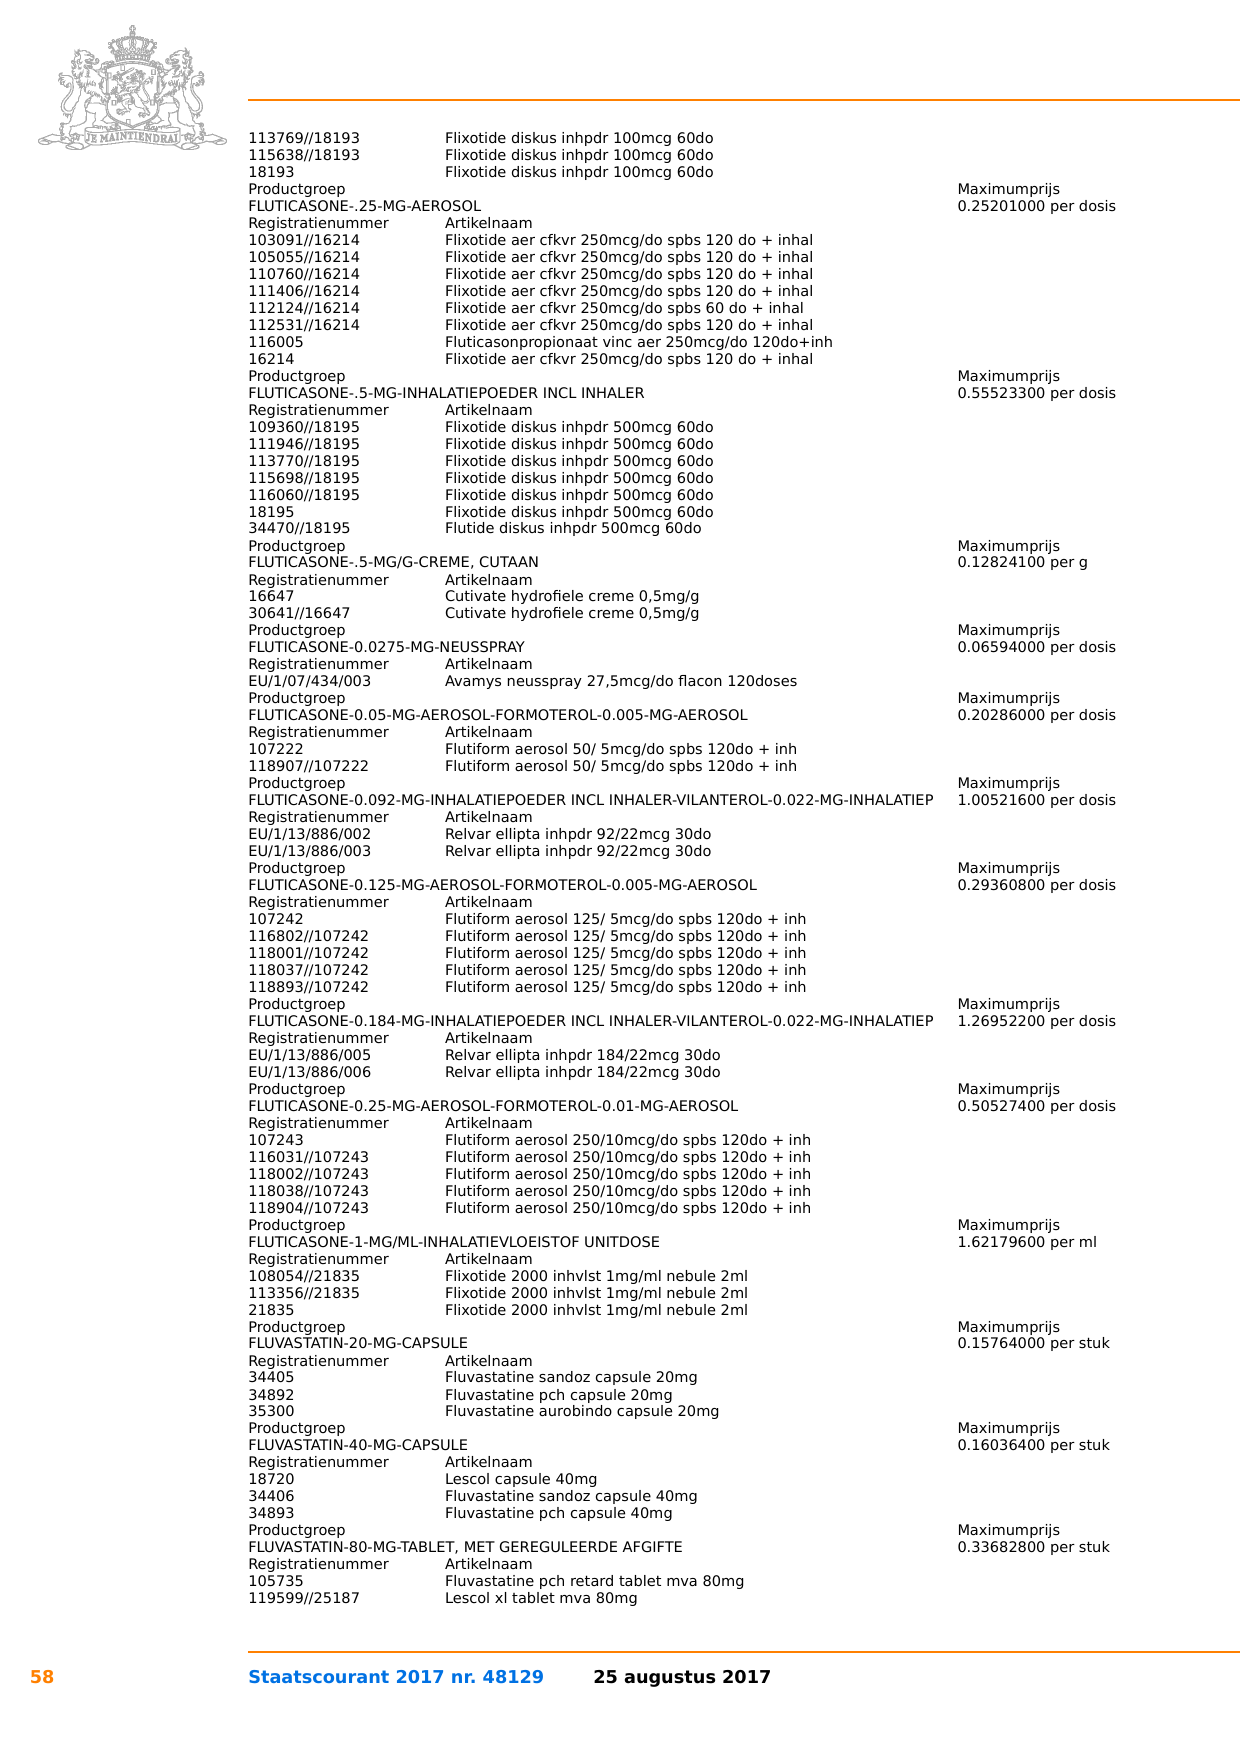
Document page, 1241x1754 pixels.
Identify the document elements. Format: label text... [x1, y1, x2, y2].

table_cell FLUVASTATIN-40-MG-CAPSULE [248, 1437, 951, 1454]
table_cell Productgroep [248, 690, 439, 707]
table_cell 107222 [248, 741, 439, 758]
table_cell 105735 [248, 1573, 439, 1590]
table_cell Artikelnaam [439, 215, 951, 232]
table_cell [951, 1200, 1163, 1217]
table_cell 0.55523300 per dosis [951, 385, 1163, 402]
table_cell Artikelnaam [439, 1115, 951, 1132]
table_cell 111946//18195 [248, 436, 439, 452]
table_cell Registratienummer [248, 724, 439, 741]
table_cell [951, 1471, 1163, 1488]
table_cell Flixotide aer cfkvr 250mcg/do spbs 60 do + inhal [439, 300, 951, 317]
table_cell [951, 1115, 1163, 1132]
table_cell [951, 470, 1163, 486]
table_cell Flutiform aerosol 125/ 5mcg/do spbs 120do + inh [439, 911, 951, 928]
table_cell Maximumprijs [951, 690, 1163, 707]
table_cell 116060//18195 [248, 486, 439, 503]
table_cell Flixotide 2000 inhvlst 1mg/ml nebule 2ml [439, 1285, 951, 1301]
table_cell Flixotide diskus inhpdr 500mcg 60do [439, 486, 951, 503]
table_cell Productgroep [248, 538, 439, 554]
table_cell Maximumprijs [951, 1217, 1163, 1233]
table_cell [951, 504, 1163, 520]
table_cell 112531//16214 [248, 317, 439, 334]
table_cell [439, 622, 951, 639]
table_cell [439, 1319, 951, 1335]
table_cell [951, 1573, 1163, 1590]
table_cell Maximumprijs [951, 860, 1163, 877]
table_cell Lescol xl tablet mva 80mg [439, 1590, 951, 1607]
table_cell 115698//18195 [248, 470, 439, 486]
table_cell 34470//18195 [248, 520, 439, 537]
table_cell Avamys neusspray 27,5mcg/do flacon 120doses [439, 673, 951, 690]
table_cell Fluticasonpropionaat vinc aer 250mcg/do 120do+inh [439, 334, 951, 351]
table_cell 112124//16214 [248, 300, 439, 317]
table_cell 113770//18195 [248, 453, 439, 469]
table_cell 118893//107242 [248, 979, 439, 996]
table_cell Artikelnaam [439, 1030, 951, 1047]
table_cell [951, 571, 1163, 588]
table_cell [951, 520, 1163, 537]
table_cell [951, 588, 1163, 605]
table_cell Artikelnaam [439, 724, 951, 741]
table_cell [951, 164, 1163, 181]
table_cell Productgroep [248, 1420, 439, 1437]
table_cell Relvar ellipta inhpdr 92/22mcg 30do [439, 826, 951, 843]
table_cell 1.00521600 per dosis [951, 792, 1163, 809]
table_cell Flixotide diskus inhpdr 100mcg 60do [439, 130, 951, 147]
table_cell [951, 809, 1163, 826]
table_cell [951, 945, 1163, 962]
table_cell Flixotide 2000 inhvlst 1mg/ml nebule 2ml [439, 1268, 951, 1284]
table_cell EU/1/07/434/003 [248, 673, 439, 690]
table_cell Flixotide diskus inhpdr 500mcg 60do [439, 470, 951, 486]
table_cell 16214 [248, 351, 439, 368]
table_cell Flixotide aer cfkvr 250mcg/do spbs 120 do + inhal [439, 249, 951, 266]
table_cell Productgroep [248, 1081, 439, 1098]
table_cell 111406//16214 [248, 283, 439, 300]
table_cell [439, 1217, 951, 1233]
table_cell [951, 979, 1163, 996]
table_cell [439, 1522, 951, 1539]
table_cell 16647 [248, 588, 439, 605]
table_cell Registratienummer [248, 571, 439, 588]
table_cell Flutiform aerosol 250/10mcg/do spbs 120do + inh [439, 1149, 951, 1166]
table_cell [951, 741, 1163, 758]
table_cell [951, 656, 1163, 673]
table_cell FLUVASTATIN-80-MG-TABLET, MET GEREGULEERDE AFGIFTE [248, 1539, 951, 1556]
table_cell 116802//107242 [248, 928, 439, 945]
table_cell 0.15764000 per stuk [951, 1335, 1163, 1352]
table_cell Productgroep [248, 996, 439, 1013]
table_cell [951, 1301, 1163, 1318]
table_cell Productgroep [248, 181, 439, 198]
table_cell Productgroep [248, 1522, 439, 1539]
table_cell Registratienummer [248, 894, 439, 911]
table_cell 1.26952200 per dosis [951, 1013, 1163, 1030]
table_cell Flixotide aer cfkvr 250mcg/do spbs 120 do + inhal [439, 232, 951, 249]
table_cell [439, 996, 951, 1013]
table_cell 110760//16214 [248, 266, 439, 283]
table_cell [439, 690, 951, 707]
table_cell [951, 826, 1163, 843]
table_cell Registratienummer [248, 1030, 439, 1047]
table_cell [951, 1488, 1163, 1505]
table_cell Maximumprijs [951, 1081, 1163, 1098]
table_cell [439, 860, 951, 877]
table_cell [951, 673, 1163, 690]
table_cell Fluvastatine pch capsule 20mg [439, 1386, 951, 1403]
table_cell [439, 368, 951, 384]
table_cell [951, 402, 1163, 418]
table_cell [439, 1420, 951, 1437]
table_cell 107242 [248, 911, 439, 928]
table_cell 34406 [248, 1488, 439, 1505]
table_cell Relvar ellipta inhpdr 184/22mcg 30do [439, 1047, 951, 1064]
table_cell 113769//18193 [248, 130, 439, 147]
table_cell [951, 1132, 1163, 1149]
table_cell Maximumprijs [951, 1420, 1163, 1437]
table_cell Flixotide diskus inhpdr 500mcg 60do [439, 453, 951, 469]
table_cell Flutiform aerosol 250/10mcg/do spbs 120do + inh [439, 1166, 951, 1183]
table_cell [951, 843, 1163, 860]
table_cell Artikelnaam [439, 402, 951, 418]
table_cell 0.29360800 per dosis [951, 877, 1163, 894]
table_cell FLUTICASONE-.5-MG-INHALATIEPOEDER INCL INHALER [248, 385, 951, 402]
table_cell Productgroep [248, 860, 439, 877]
table_cell 34405 [248, 1369, 439, 1386]
table_cell 109360//18195 [248, 419, 439, 436]
table_cell [951, 283, 1163, 300]
table_cell Maximumprijs [951, 996, 1163, 1013]
table_cell FLUTICASONE-0.125-MG-AEROSOL-FORMOTEROL-0.005-MG-AEROSOL [248, 877, 951, 894]
table_cell 0.16036400 per stuk [951, 1437, 1163, 1454]
table_cell [951, 605, 1163, 622]
table_cell [951, 1590, 1163, 1607]
table_cell [951, 1505, 1163, 1522]
table_cell [951, 266, 1163, 283]
table_cell Artikelnaam [439, 1251, 951, 1267]
table_cell Fluvastatine sandoz capsule 20mg [439, 1369, 951, 1386]
table_cell Maximumprijs [951, 622, 1163, 639]
table_cell [951, 1183, 1163, 1199]
table_cell [439, 538, 951, 554]
table_cell 21835 [248, 1301, 439, 1318]
table_cell [951, 317, 1163, 334]
table_cell [951, 1047, 1163, 1064]
table_cell Flixotide aer cfkvr 250mcg/do spbs 120 do + inhal [439, 283, 951, 300]
table_cell Registratienummer [248, 1353, 439, 1369]
table_cell EU/1/13/886/002 [248, 826, 439, 843]
table_cell EU/1/13/886/006 [248, 1064, 439, 1081]
table_cell 0.20286000 per dosis [951, 707, 1163, 724]
table_cell Productgroep [248, 368, 439, 384]
table_cell Flutiform aerosol 250/10mcg/do spbs 120do + inh [439, 1183, 951, 1199]
table_cell EU/1/13/886/003 [248, 843, 439, 860]
table_cell Flutiform aerosol 125/ 5mcg/do spbs 120do + inh [439, 979, 951, 996]
table_cell Registratienummer [248, 1556, 439, 1573]
table_cell 118037//107242 [248, 962, 439, 979]
table_cell 0.50527400 per dosis [951, 1098, 1163, 1115]
table_cell [951, 1064, 1163, 1081]
table_cell 105055//16214 [248, 249, 439, 266]
table_cell 118904//107243 [248, 1200, 439, 1217]
table_cell 18195 [248, 504, 439, 520]
table_cell [951, 249, 1163, 266]
table_cell Registratienummer [248, 1454, 439, 1471]
table_cell 103091//16214 [248, 232, 439, 249]
table_cell [951, 1353, 1163, 1369]
table_cell [951, 436, 1163, 452]
table_cell [951, 232, 1163, 249]
table_cell [439, 775, 951, 792]
table_cell [951, 1386, 1163, 1403]
table_cell Registratienummer [248, 656, 439, 673]
table_cell 118038//107243 [248, 1183, 439, 1199]
table_cell Maximumprijs [951, 775, 1163, 792]
table_cell Flixotide 2000 inhvlst 1mg/ml nebule 2ml [439, 1301, 951, 1318]
table_cell Fluvastatine pch capsule 40mg [439, 1505, 951, 1522]
table_cell Cutivate hydrofiele creme 0,5mg/g [439, 588, 951, 605]
table_cell [951, 1454, 1163, 1471]
table_cell 0.33682800 per stuk [951, 1539, 1163, 1556]
table_cell Maximumprijs [951, 1319, 1163, 1335]
table_cell EU/1/13/886/005 [248, 1047, 439, 1064]
table_cell Artikelnaam [439, 1353, 951, 1369]
table_cell [951, 1403, 1163, 1420]
table_cell Flixotide aer cfkvr 250mcg/do spbs 120 do + inhal [439, 351, 951, 368]
table_cell Registratienummer [248, 1251, 439, 1267]
table_cell 0.25201000 per dosis [951, 198, 1163, 215]
table_cell 118002//107243 [248, 1166, 439, 1183]
table_cell [951, 1149, 1163, 1166]
table_cell [951, 894, 1163, 911]
table_cell Maximumprijs [951, 368, 1163, 384]
table_cell Registratienummer [248, 1115, 439, 1132]
table_cell Artikelnaam [439, 809, 951, 826]
table_cell FLUTICASONE-0.05-MG-AEROSOL-FORMOTEROL-0.005-MG-AEROSOL [248, 707, 951, 724]
table_cell Flutiform aerosol 50/ 5mcg/do spbs 120do + inh [439, 741, 951, 758]
table_cell Flixotide aer cfkvr 250mcg/do spbs 120 do + inhal [439, 266, 951, 283]
table_cell [951, 724, 1163, 741]
table_cell Productgroep [248, 1319, 439, 1335]
table_cell 35300 [248, 1403, 439, 1420]
table_cell Fluvastatine aurobindo capsule 20mg [439, 1403, 951, 1420]
table_cell FLUTICASONE-0.092-MG-INHALATIEPOEDER INCL INHALER-VILANTEROL-0.022-MG-INHALATIEP [248, 792, 951, 809]
table_cell FLUTICASONE-.25-MG-AEROSOL [248, 198, 951, 215]
table_cell [951, 1030, 1163, 1047]
table_cell [951, 147, 1163, 164]
table_cell Fluvastatine sandoz capsule 40mg [439, 1488, 951, 1505]
picture [38, 25, 227, 150]
table_cell [951, 334, 1163, 351]
table_cell 119599//25187 [248, 1590, 439, 1607]
table_cell Registratienummer [248, 402, 439, 418]
table_cell Relvar ellipta inhpdr 184/22mcg 30do [439, 1064, 951, 1081]
table_cell 18720 [248, 1471, 439, 1488]
table_cell [951, 911, 1163, 928]
table_cell 34893 [248, 1505, 439, 1522]
table_cell Artikelnaam [439, 571, 951, 588]
table_cell Flutiform aerosol 250/10mcg/do spbs 120do + inh [439, 1132, 951, 1149]
table_cell [951, 486, 1163, 503]
table_cell Flixotide diskus inhpdr 500mcg 60do [439, 436, 951, 452]
table_cell 18193 [248, 164, 439, 181]
table_cell Flutide diskus inhpdr 500mcg 60do [439, 520, 951, 537]
table_cell Flixotide diskus inhpdr 500mcg 60do [439, 419, 951, 436]
table_cell Flixotide diskus inhpdr 500mcg 60do [439, 504, 951, 520]
table_cell 34892 [248, 1386, 439, 1403]
table_cell [951, 215, 1163, 232]
table_cell 30641//16647 [248, 605, 439, 622]
table_cell [951, 351, 1163, 368]
table_cell 107243 [248, 1132, 439, 1149]
table_cell FLUTICASONE-1-MG/ML-INHALATIEVLOEISTOF UNITDOSE [248, 1234, 951, 1251]
table_cell [439, 181, 951, 198]
table_cell FLUVASTATIN-20-MG-CAPSULE [248, 1335, 951, 1352]
table_cell Flutiform aerosol 125/ 5mcg/do spbs 120do + inh [439, 945, 951, 962]
table_cell [951, 962, 1163, 979]
table_cell [951, 130, 1163, 147]
table_cell Flixotide diskus inhpdr 100mcg 60do [439, 164, 951, 181]
table_cell 1.62179600 per ml [951, 1234, 1163, 1251]
table_cell Flutiform aerosol 125/ 5mcg/do spbs 120do + inh [439, 962, 951, 979]
table_cell Productgroep [248, 622, 439, 639]
table_cell Artikelnaam [439, 656, 951, 673]
table_cell FLUTICASONE-.5-MG/G-CREME, CUTAAN [248, 554, 951, 571]
table_cell [951, 1251, 1163, 1267]
table_cell 118907//107222 [248, 758, 439, 775]
table_cell [951, 1268, 1163, 1284]
table_cell 113356//21835 [248, 1285, 439, 1301]
table_cell Flutiform aerosol 125/ 5mcg/do spbs 120do + inh [439, 928, 951, 945]
table_cell Registratienummer [248, 215, 439, 232]
table_cell Flutiform aerosol 250/10mcg/do spbs 120do + inh [439, 1200, 951, 1217]
table_cell [951, 758, 1163, 775]
table_cell Cutivate hydrofiele creme 0,5mg/g [439, 605, 951, 622]
table_cell [951, 1556, 1163, 1573]
table_cell 116031//107243 [248, 1149, 439, 1166]
table_cell [439, 1081, 951, 1098]
table_cell Artikelnaam [439, 894, 951, 911]
table_cell Maximumprijs [951, 1522, 1163, 1539]
table_cell Flutiform aerosol 50/ 5mcg/do spbs 120do + inh [439, 758, 951, 775]
table_cell 108054//21835 [248, 1268, 439, 1284]
table_cell [951, 1285, 1163, 1301]
table_cell 0.06594000 per dosis [951, 639, 1163, 656]
table_cell Maximumprijs [951, 181, 1163, 198]
table_cell [951, 1369, 1163, 1386]
table_cell Relvar ellipta inhpdr 92/22mcg 30do [439, 843, 951, 860]
table_cell [951, 419, 1163, 436]
table_cell Lescol capsule 40mg [439, 1471, 951, 1488]
table_cell Productgroep [248, 775, 439, 792]
table_cell FLUTICASONE-0.184-MG-INHALATIEPOEDER INCL INHALER-VILANTEROL-0.022-MG-INHALATIEP [248, 1013, 951, 1030]
table_cell FLUTICASONE-0.0275-MG-NEUSSPRAY [248, 639, 951, 656]
table_cell 0.12824100 per g [951, 554, 1163, 571]
table_cell [951, 453, 1163, 469]
table_cell Registratienummer [248, 809, 439, 826]
table_cell Maximumprijs [951, 538, 1163, 554]
table_cell Productgroep [248, 1217, 439, 1233]
table_cell Artikelnaam [439, 1454, 951, 1471]
table_cell Fluvastatine pch retard tablet mva 80mg [439, 1573, 951, 1590]
table_cell [951, 928, 1163, 945]
table_cell [951, 300, 1163, 317]
table_cell Flixotide diskus inhpdr 100mcg 60do [439, 147, 951, 164]
table_cell Artikelnaam [439, 1556, 951, 1573]
table_cell Flixotide aer cfkvr 250mcg/do spbs 120 do + inhal [439, 317, 951, 334]
table_cell 115638//18193 [248, 147, 439, 164]
table_cell 118001//107242 [248, 945, 439, 962]
table_cell [951, 1166, 1163, 1183]
table_cell 116005 [248, 334, 439, 351]
table_cell FLUTICASONE-0.25-MG-AEROSOL-FORMOTEROL-0.01-MG-AEROSOL [248, 1098, 951, 1115]
